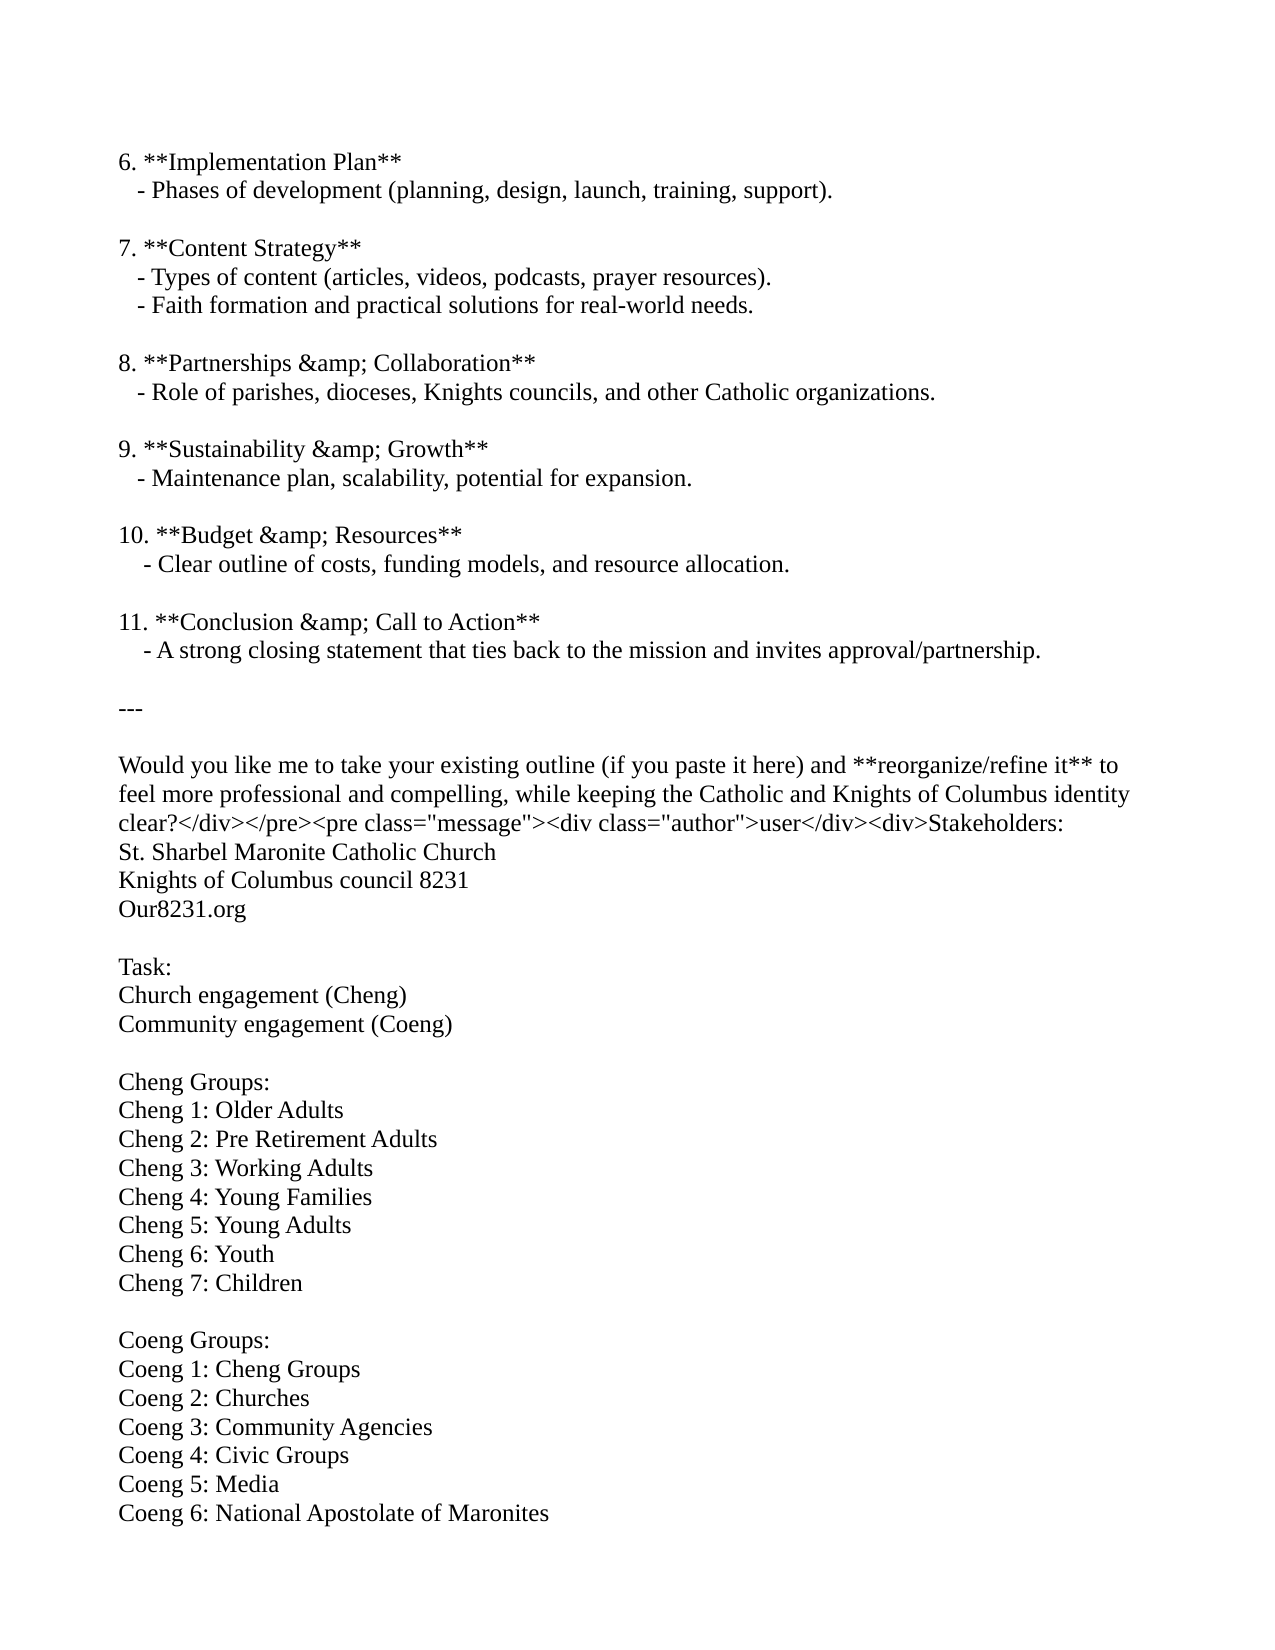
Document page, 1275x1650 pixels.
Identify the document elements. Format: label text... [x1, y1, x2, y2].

text Coeng 4: Civic Groups [118, 1441, 1157, 1469]
text Coeng 5: Media [118, 1469, 1157, 1498]
text Coeng 6: National Apostolate of Maronites [118, 1498, 1157, 1527]
text 10. **Budget &amp; Resources** [118, 521, 1157, 549]
text Would you like me to take your existing outline (if you paste it here) and **reorganize/refine it** to feel more professional and compelling, while keeping the Catholic and Knights of Columbus identity clear?</div></pre><pre class="message"><div class="author">user</div><div>Stakeholders: [118, 751, 1157, 837]
text Cheng 1: Older Adults [118, 1096, 1157, 1124]
text 7. **Content Strategy** [118, 233, 1157, 262]
text Coeng 1: Cheng Groups [118, 1354, 1157, 1383]
text 9. **Sustainability &amp; Growth** [118, 434, 1157, 463]
text - Phases of development (planning, design, launch, training, support). [118, 176, 1157, 204]
text 8. **Partnerships &amp; Collaboration** [118, 348, 1157, 377]
text Cheng Groups: [118, 1067, 1157, 1096]
text 6. **Implementation Plan** [118, 147, 1157, 176]
text Cheng 7: Children [118, 1268, 1157, 1297]
text Coeng 2: Churches [118, 1383, 1157, 1412]
text 11. **Conclusion &amp; Call to Action** [118, 607, 1157, 636]
text - Faith formation and practical solutions for real-world needs. [118, 291, 1157, 319]
text Church engagement (Cheng) [118, 981, 1157, 1009]
text Cheng 4: Young Families [118, 1182, 1157, 1211]
text Cheng 2: Pre Retirement Adults [118, 1124, 1157, 1153]
text - Maintenance plan, scalability, potential for expansion. [118, 463, 1157, 492]
text Our8231.org [118, 894, 1157, 923]
text Community engagement (Coeng) [118, 1009, 1157, 1038]
text --- [118, 693, 1157, 722]
text - Clear outline of costs, funding models, and resource allocation. [118, 549, 1157, 578]
text - Types of content (articles, videos, podcasts, prayer resources). [118, 262, 1157, 291]
text - Role of parishes, dioceses, Knights councils, and other Catholic organizations. [118, 377, 1157, 406]
text Cheng 3: Working Adults [118, 1153, 1157, 1182]
text Coeng Groups: [118, 1326, 1157, 1354]
text St. Sharbel Maronite Catholic Church [118, 837, 1157, 866]
text Knights of Columbus council 8231 [118, 866, 1157, 894]
text Cheng 6: Youth [118, 1239, 1157, 1268]
text Task: [118, 952, 1157, 981]
text Cheng 5: Young Adults [118, 1211, 1157, 1239]
text Coeng 3: Community Agencies [118, 1412, 1157, 1441]
text - A strong closing statement that ties back to the mission and invites approval/partnership. [118, 636, 1157, 664]
